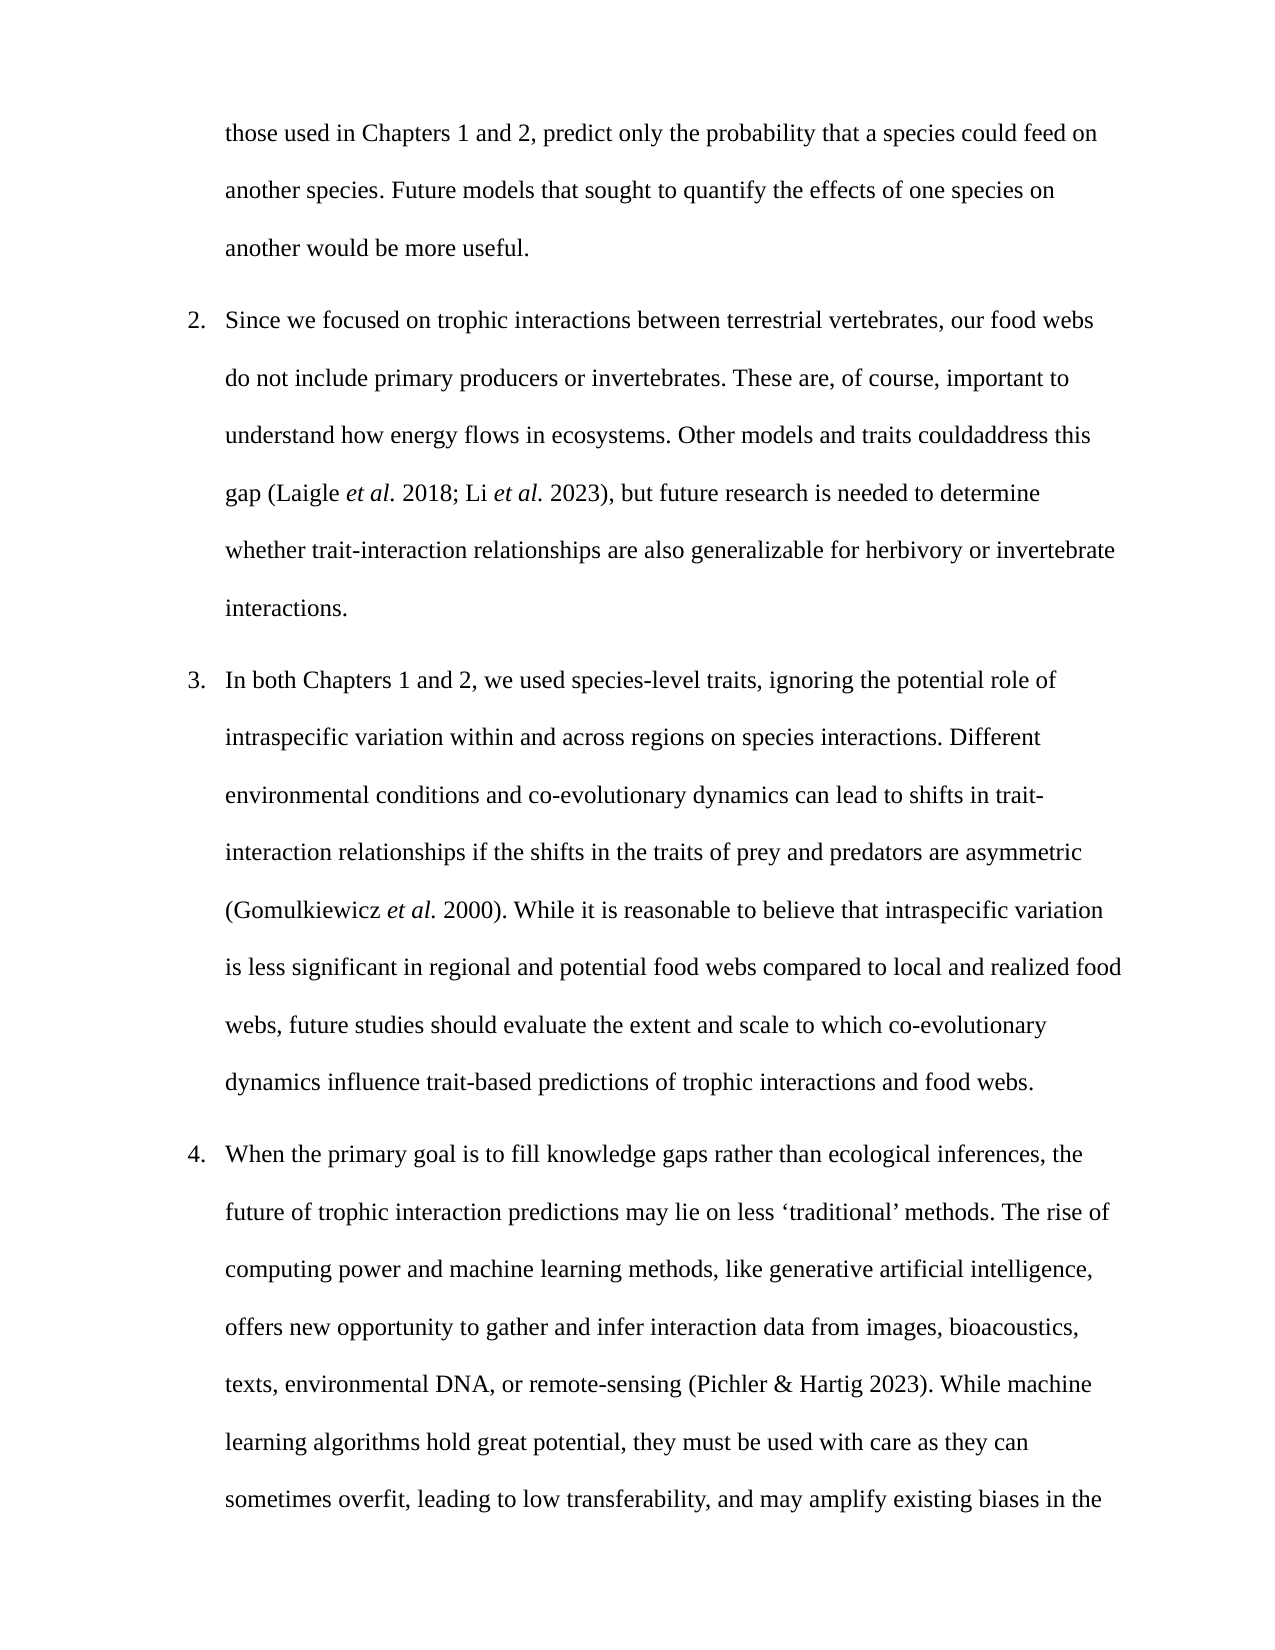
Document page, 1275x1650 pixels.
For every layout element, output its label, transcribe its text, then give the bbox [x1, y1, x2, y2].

list When the primary goal is to fill knowledge gaps rather than ecological inferences, the future of trophic interaction predictions may lie on less ‘traditional’ methods. The rise of computing power and machine learning methods, like generative artificial intelligence, offers new opportunity to gather and infer interaction data from images, bioacoustics, texts, environmental DNA, or remote-sensing (Pichler & Hartig 2023). While machine learning algorithms hold great potential, they must be used with care as they can sometimes overfit, leading to low transferability, and may amplify existing biases in the [187, 1139, 1125, 1513]
list In both Chapters 1 and 2, we used species-level traits, ignoring the potential role of intraspecific variation within and across regions on species interactions. Different environmental conditions and co-evolutionary dynamics can lead to shifts in trait-interaction relationships if the shifts in the traits of prey and predators are asymmetric (Gomulkiewicz et al. 2000). While it is reasonable to believe that intraspecific variation is less significant in regional and potential food webs compared to local and realized food webs, future studies should evaluate the extent and scale to which co-evolutionary dynamics influence trait-based predictions of trophic interactions and food webs. [187, 665, 1125, 1096]
list those used in Chapters 1 and 2, predict only the probability that a species could feed on another species. Future models that sought to quantify the effects of one species on another would be more useful. [187, 118, 1125, 262]
list Since we focused on trophic interactions between terrestrial vertebrates, our food webs do not include primary producers or invertebrates. These are, of course, important to understand how energy flows in ecosystems. Other models and traits couldaddress this gap (Laigle et al. 2018; Li et al. 2023), but future research is needed to determine whether trait-interaction relationships are also generalizable for herbivory or invertebrate interactions. [187, 305, 1125, 621]
